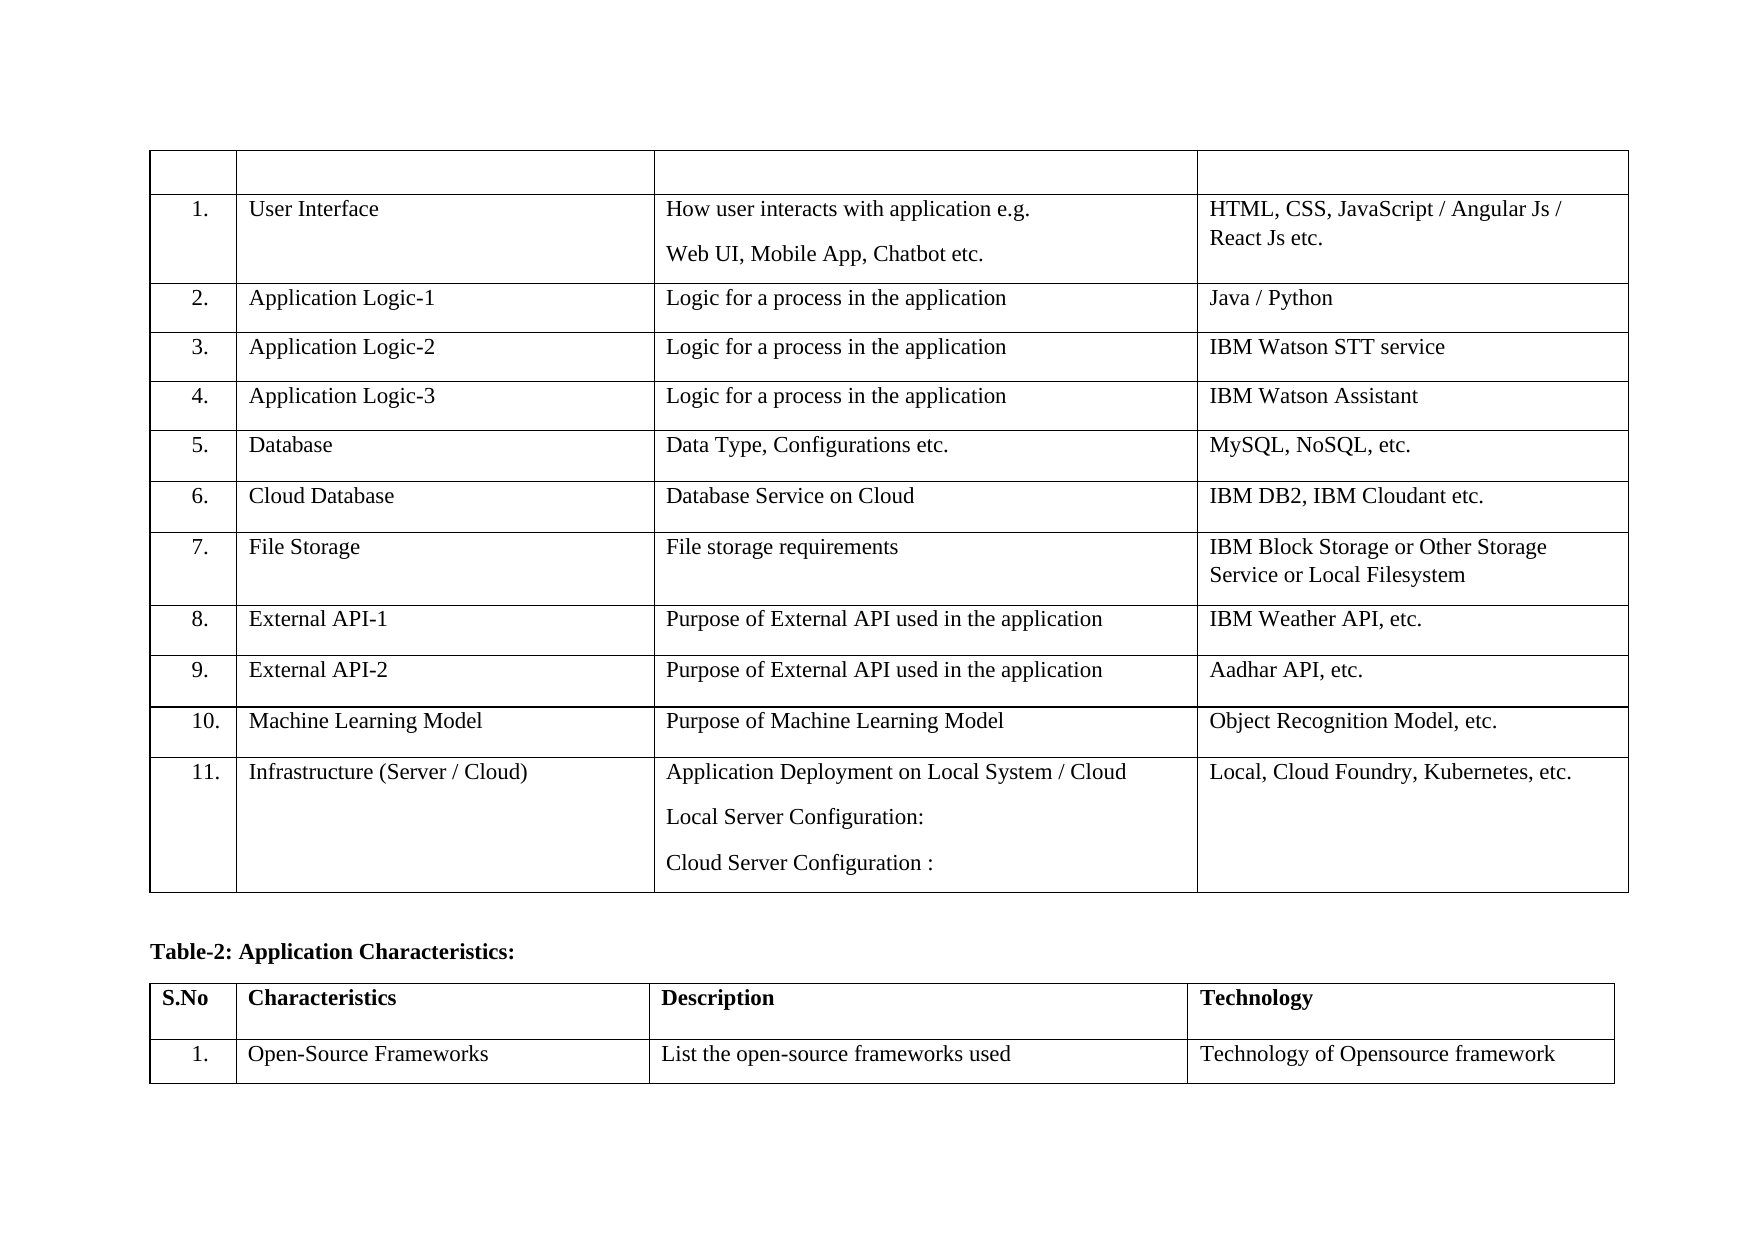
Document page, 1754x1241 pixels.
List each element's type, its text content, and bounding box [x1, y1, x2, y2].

table_cell [151, 284, 236, 332]
table_cell Logic for a process in the application [655, 382, 1197, 430]
table_cell File storage requirements [655, 533, 1197, 604]
table_cell Data Type, Configurations etc. [655, 431, 1197, 481]
table_cell IBM Weather API, etc. [1198, 606, 1628, 655]
table_cell List the open-source frameworks used [650, 1040, 1187, 1083]
table_cell Object Recognition Model, etc. [1198, 708, 1628, 757]
table_cell [151, 431, 236, 481]
table_cell [151, 195, 236, 283]
table_cell IBM Watson Assistant [1198, 382, 1628, 430]
table_cell Aadhar API, etc. [1198, 656, 1628, 706]
table_cell Infrastructure (Server / Cloud) [237, 758, 654, 892]
table_cell [151, 708, 236, 757]
table_cell User Interface [237, 195, 654, 283]
table_header [237, 151, 654, 194]
table_cell Open-Source Frameworks [237, 1040, 649, 1083]
table_header [1198, 151, 1628, 194]
table_cell Database Service on Cloud [655, 482, 1197, 532]
table_header Description [650, 984, 1187, 1039]
table_cell [151, 758, 236, 892]
table_cell Database [237, 431, 654, 481]
text Table-2: Application Characteristics: [150, 938, 1665, 964]
table_cell Purpose of External API used in the application [655, 606, 1197, 655]
table_cell Machine Learning Model [237, 708, 654, 757]
table_header [151, 151, 236, 194]
table_cell [151, 533, 236, 604]
table_cell [151, 656, 236, 706]
table_cell [151, 1040, 236, 1083]
table_cell External API-1 [237, 606, 654, 655]
table_cell Technology of Opensource framework [1188, 1040, 1614, 1083]
table_cell [151, 333, 236, 381]
table_cell Java / Python [1198, 284, 1628, 332]
table_cell External API-2 [237, 656, 654, 706]
table_cell Application Logic-2 [237, 333, 654, 381]
table_cell File Storage [237, 533, 654, 604]
table_cell Purpose of External API used in the application [655, 656, 1197, 706]
table_cell MySQL, NoSQL, etc. [1198, 431, 1628, 481]
table_cell Purpose of Machine Learning Model [655, 708, 1197, 757]
table_header Characteristics [237, 984, 649, 1039]
table_cell Application Logic-3 [237, 382, 654, 430]
table_cell Logic for a process in the application [655, 333, 1197, 381]
table_cell Logic for a process in the application [655, 284, 1197, 332]
table_cell IBM Block Storage or Other Storage Service or Local Filesystem [1198, 533, 1628, 604]
table_cell [151, 606, 236, 655]
table_cell IBM DB2, IBM Cloudant etc. [1198, 482, 1628, 532]
table_cell Local, Cloud Foundry, Kubernetes, etc. [1198, 758, 1628, 892]
table_header [655, 151, 1197, 194]
table_cell How user interacts with application e.g. Web UI, Mobile App, Chatbot etc. [655, 195, 1197, 283]
table_cell [151, 482, 236, 532]
table_cell Application Deployment on Local System / Cloud Local Server Configuration: Cloud Server Configuration : [655, 758, 1197, 892]
table_cell [151, 382, 236, 430]
table_header Technology [1188, 984, 1614, 1039]
table_cell Cloud Database [237, 482, 654, 532]
table_cell Application Logic-1 [237, 284, 654, 332]
table_cell HTML, CSS, JavaScript / Angular Js / React Js etc. [1198, 195, 1628, 283]
table_header S.No [151, 984, 236, 1039]
table_cell IBM Watson STT service [1198, 333, 1628, 381]
